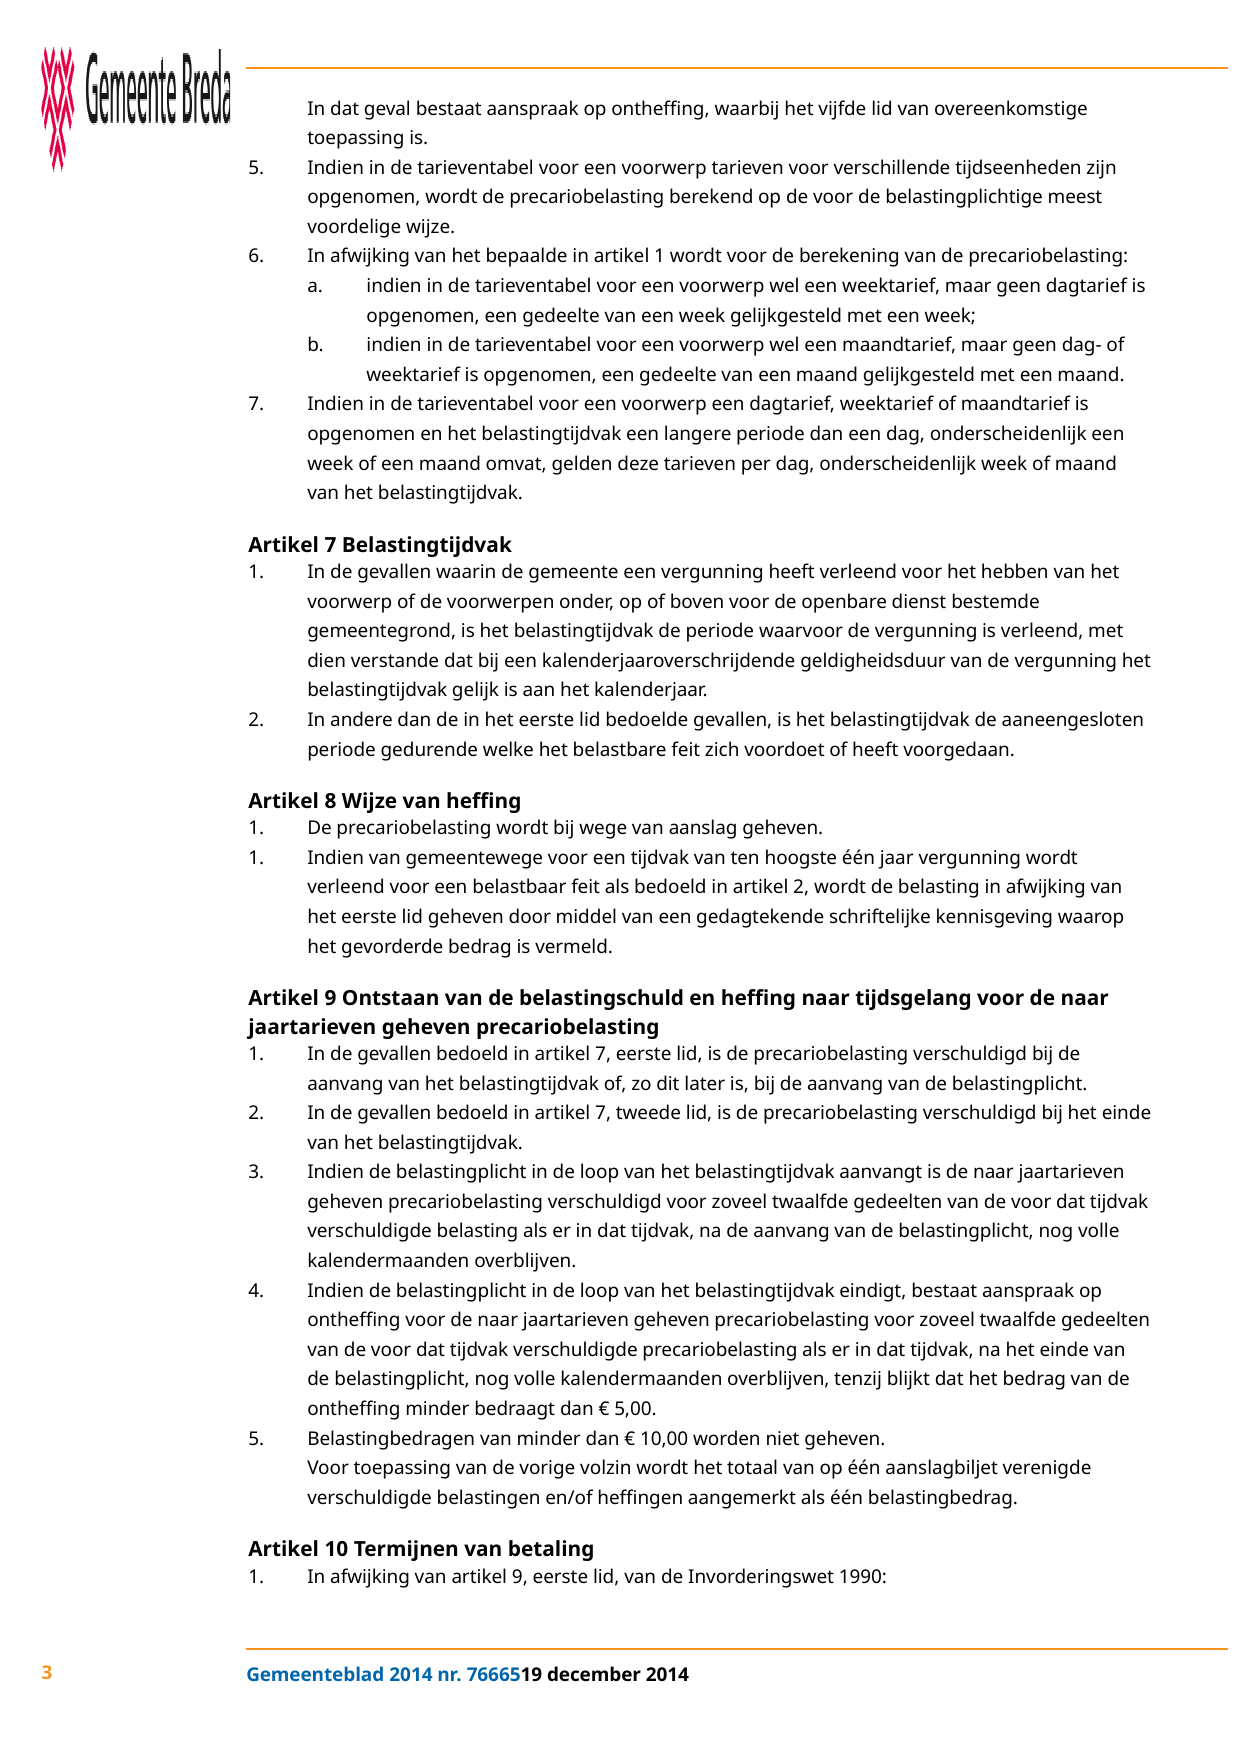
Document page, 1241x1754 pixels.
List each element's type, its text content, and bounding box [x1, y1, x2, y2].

list Indien de belastingplicht in de loop van het belastingtijdvak eindigt, bestaat aanspraak op ontheffing voor de naar jaartarieven geheven precariobelasting voor zoveel twaalfde gedeelten van de voor dat tijdvak verschuldigde precariobelasting als er in dat tijdvak, na het einde van de belastingplicht, nog volle kalendermaanden overblijven, tenzij blijkt dat het bedrag van de ontheffing minder bedraagt dan € 5,00. [248, 1277, 1152, 1421]
list In dat geval bestaat aanspraak op ontheffing, waarbij het vijfde lid van overeenkomstige toepassing is. [248, 95, 1152, 150]
list In afwijking van artikel 9, eerste lid, van de Invorderingswet 1990: [248, 1563, 1152, 1588]
list indien in de tarieventabel voor een voorwerp wel een weektarief, maar geen dagtarief is opgenomen, een gedeelte van een week gelijkgesteld met een week; [307, 272, 1152, 328]
list Belastingbedragen van minder dan € 10,00 worden niet geheven. [248, 1425, 1152, 1451]
list In de gevallen waarin de gemeente een vergunning heeft verleend voor het hebben van het voorwerp of de voorwerpen onder, op of boven voor de openbare dienst bestemde gemeentegrond, is het belastingtijdvak de periode waarvoor de vergunning is verleend, met dien verstande dat bij een kalenderjaaroverschrijdende geldigheidsduur van de vergunning het belastingtijdvak gelijk is aan het kalenderjaar. [248, 558, 1152, 702]
list In de gevallen bedoeld in artikel 7, tweede lid, is de precariobelasting verschuldigd bij het einde van het belastingtijdvak. [248, 1099, 1152, 1155]
list Indien in de tarieventabel voor een voorwerp tarieven voor verschillende tijdseenheden zijn opgenomen, wordt de precariobelasting berekend op de voor de belastingplichtige meest voordelige wijze. [248, 154, 1152, 239]
list Indien van gemeentewege voor een tijdvak van ten hoogste één jaar vergunning wordt verleend voor een belastbaar feit als bedoeld in artikel 2, wordt de belasting in afwijking van het eerste lid geheven door middel van een gedagtekende schriftelijke kennisgeving waarop het gevorderde bedrag is vermeld. [248, 844, 1152, 959]
list Indien in de tarieventabel voor een voorwerp een dagtarief, weektarief of maandtarief is opgenomen en het belastingtijdvak een langere periode dan een dag, onderscheidenlijk een week of een maand omvat, gelden deze tarieven per dag, onderscheidenlijk week of maand van het belastingtijdvak. [248, 391, 1152, 505]
list Voor toepassing van de vorige volzin wordt het totaal van op één aanslagbiljet verenigde verschuldigde belastingen en/of heffingen aangemerkt als één belastingbedrag. [248, 1454, 1152, 1510]
text Artikel 8 Wijze van heffing [248, 786, 1152, 814]
list In andere dan de in het eerste lid bedoelde gevallen, is het belastingtijdvak de aaneengesloten periode gedurende welke het belastbare feit zich voordoet of heeft voorgedaan. [248, 706, 1152, 761]
list indien in de tarieventabel voor een voorwerp wel een maandtarief, maar geen dag- of weektarief is opgenomen, een gedeelte van een maand gelijkgesteld met een maand. [307, 331, 1152, 387]
text Artikel 7 Belastingtijdvak [248, 530, 1152, 558]
text Artikel 10 Termijnen van betaling [248, 1534, 1152, 1563]
text Artikel 9 Ontstaan van de belastingschuld en heffing naar tijdsgelang voor de naar jaartarieven geheven precariobelasting [248, 983, 1152, 1040]
list Indien de belastingplicht in de loop van het belastingtijdvak aanvangt is de naar jaartarieven geheven precariobelasting verschuldigd voor zoveel twaalfde gedeelten van de voor dat tijdvak verschuldigde belasting als er in dat tijdvak, na de aanvang van de belastingplicht, nog volle kalendermaanden overblijven. [248, 1158, 1152, 1273]
list De precariobelasting wordt bij wege van aanslag geheven. [248, 814, 1152, 840]
list In afwijking van het bepaalde in artikel 1 wordt voor de berekening van de precariobelasting: [248, 243, 1152, 268]
list In de gevallen bedoeld in artikel 7, eerste lid, is de precariobelasting verschuldigd bij de aanvang van het belastingtijdvak of, zo dit later is, bij de aanvang van de belastingplicht. [248, 1040, 1152, 1096]
picture [41, 47, 231, 172]
